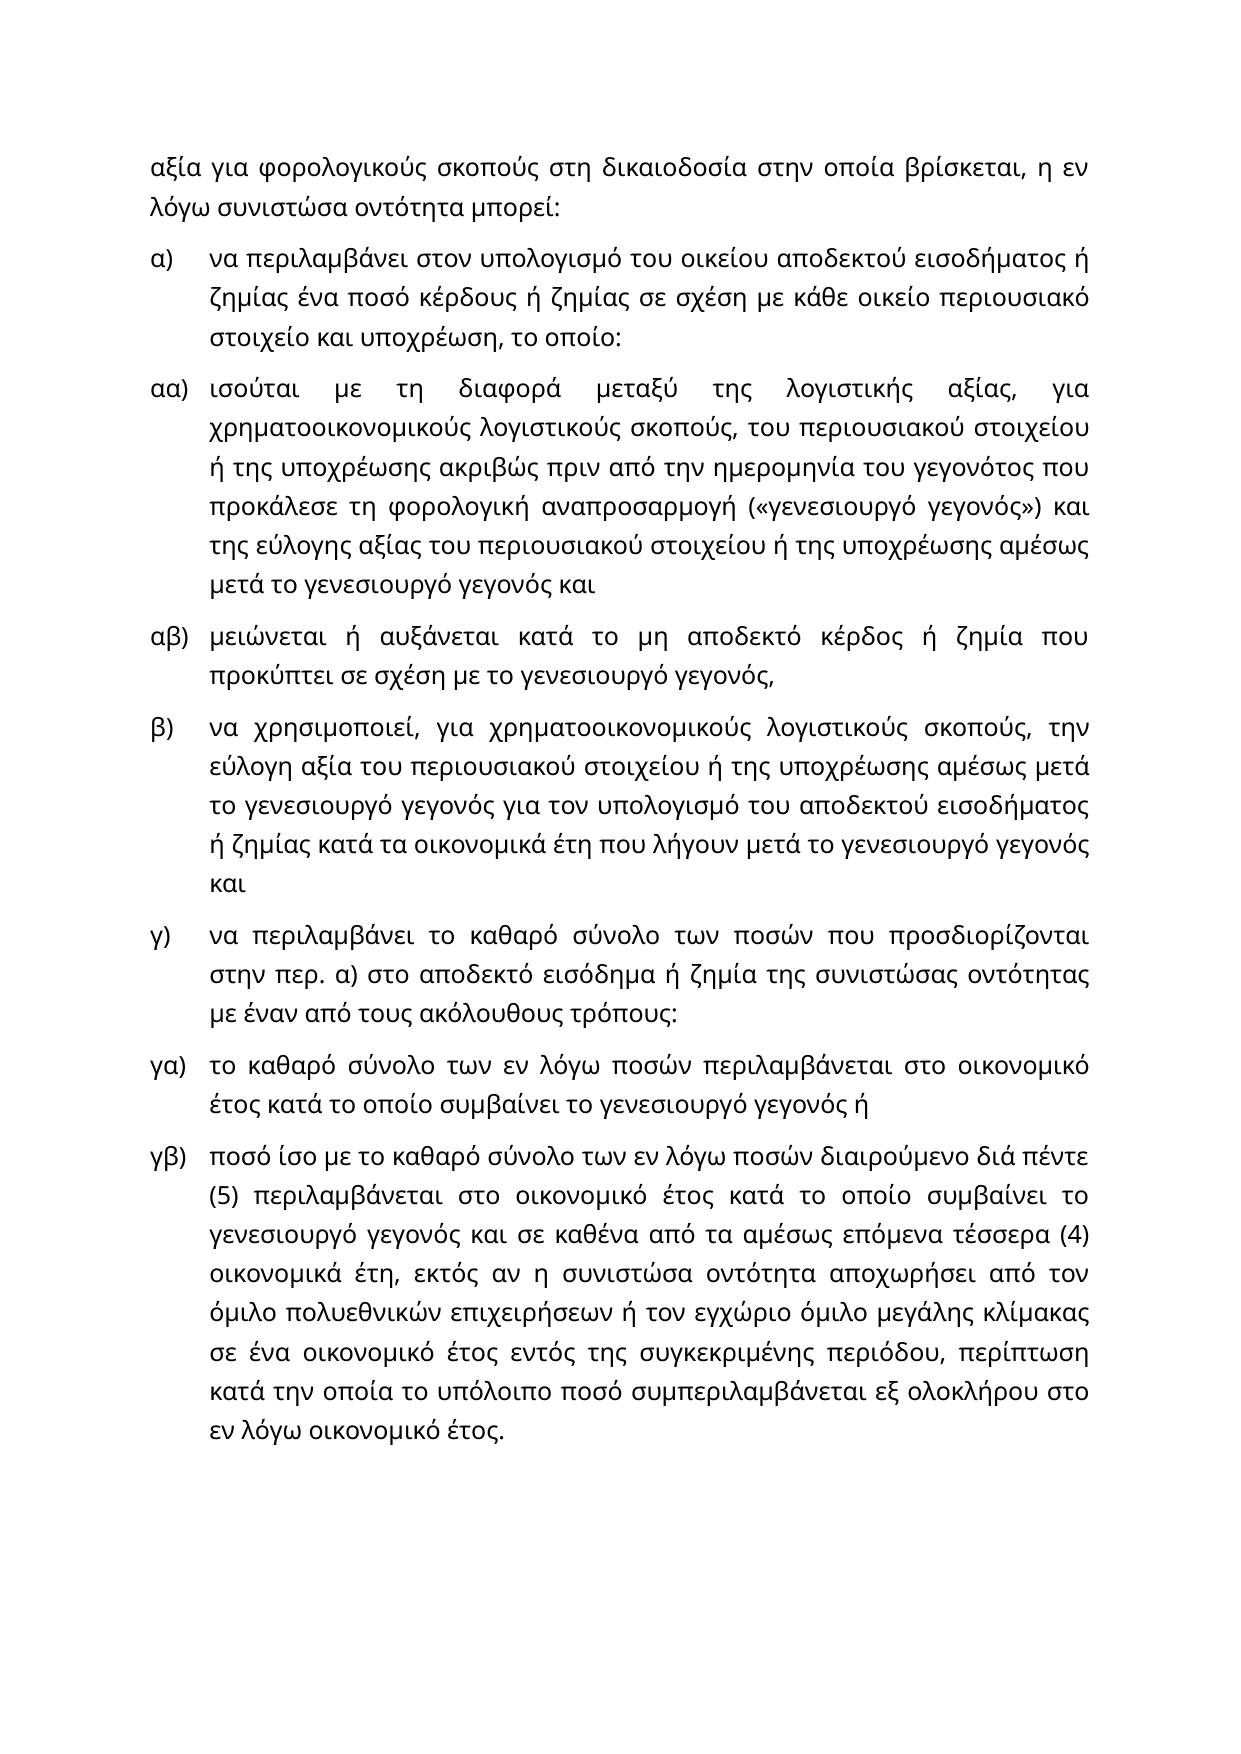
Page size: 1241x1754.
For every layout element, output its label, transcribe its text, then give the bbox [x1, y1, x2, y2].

text αξία για φορολογικούς σκοπούς στη δικαιοδοσία στην οποία βρίσκεται, η εν λόγω συνιστώσα οντότητα μπορεί: [150, 150, 1090, 223]
list γα) το καθαρό σύνολο των εν λόγω ποσών περιλαμβάνεται στο οικονομικό έτος κατά το οποίο συμβαίνει το γενεσιουργό γεγονός ή [150, 1047, 1090, 1121]
list β) να χρησιμοποιεί, για χρηματοοικονομικούς λογιστικούς σκοπούς, την εύλογη αξία του περιουσιακού στοιχείου ή της υποχρέωσης αμέσως μετά το γενεσιουργό γεγονός για τον υπολογισμό του αποδεκτού εισοδήματος ή ζημίας κατά τα οικονομικά έτη που λήγουν μετά το γενεσιουργό γεγονός και [150, 709, 1090, 900]
list α) να περιλαμβάνει στον υπολογισμό του οικείου αποδεκτού εισοδήματος ή ζημίας ένα ποσό κέρδους ή ζημίας σε σχέση με κάθε οικείο περιουσιακό στοιχείο και υποχρέωση, το οποίο: [150, 241, 1090, 353]
list αβ) μειώνεται ή αυξάνεται κατά το μη αποδεκτό κέρδος ή ζημία που προκύπτει σε σχέση με το γενεσιουργό γεγονός, [150, 618, 1090, 692]
list γ) να περιλαμβάνει το καθαρό σύνολο των ποσών που προσδιορίζονται στην περ. α) στο αποδεκτό εισόδημα ή ζημία της συνιστώσας οντότητας με έναν από τους ακόλουθους τρόπους: [150, 917, 1090, 1030]
list γβ) ποσό ίσο με το καθαρό σύνολο των εν λόγω ποσών διαιρούμενο διά πέντε (5) περιλαμβάνεται στο οικονομικό έτος κατά το οποίο συμβαίνει το γενεσιουργό γεγονός και σε καθένα από τα αμέσως επόμενα τέσσερα (4) οικονομικά έτη, εκτός αν η συνιστώσα οντότητα αποχωρήσει από τον όμιλο πολυεθνικών επιχειρήσεων ή τον εγχώριο όμιλο μεγάλης κλίμακας σε ένα οικονομικό έτος εντός της συγκεκριμένης περιόδου, περίπτωση κατά την οποία το υπόλοιπο ποσό συμπεριλαμβάνεται εξ ολοκλήρου στο εν λόγω οικονομικό έτος. [150, 1138, 1090, 1447]
list αα) ισούται με τη διαφορά μεταξύ της λογιστικής αξίας, για χρηματοοικονομικούς λογιστικούς σκοπούς, του περιουσιακού στοιχείου ή της υποχρέωσης ακριβώς πριν από την ημερομηνία του γεγονότος που προκάλεσε τη φορολογική αναπροσαρμογή («γενεσιουργό γεγονός») και της εύλογης αξίας του περιουσιακού στοιχείου ή της υποχρέωσης αμέσως μετά το γενεσιουργό γεγονός και [150, 371, 1090, 601]
